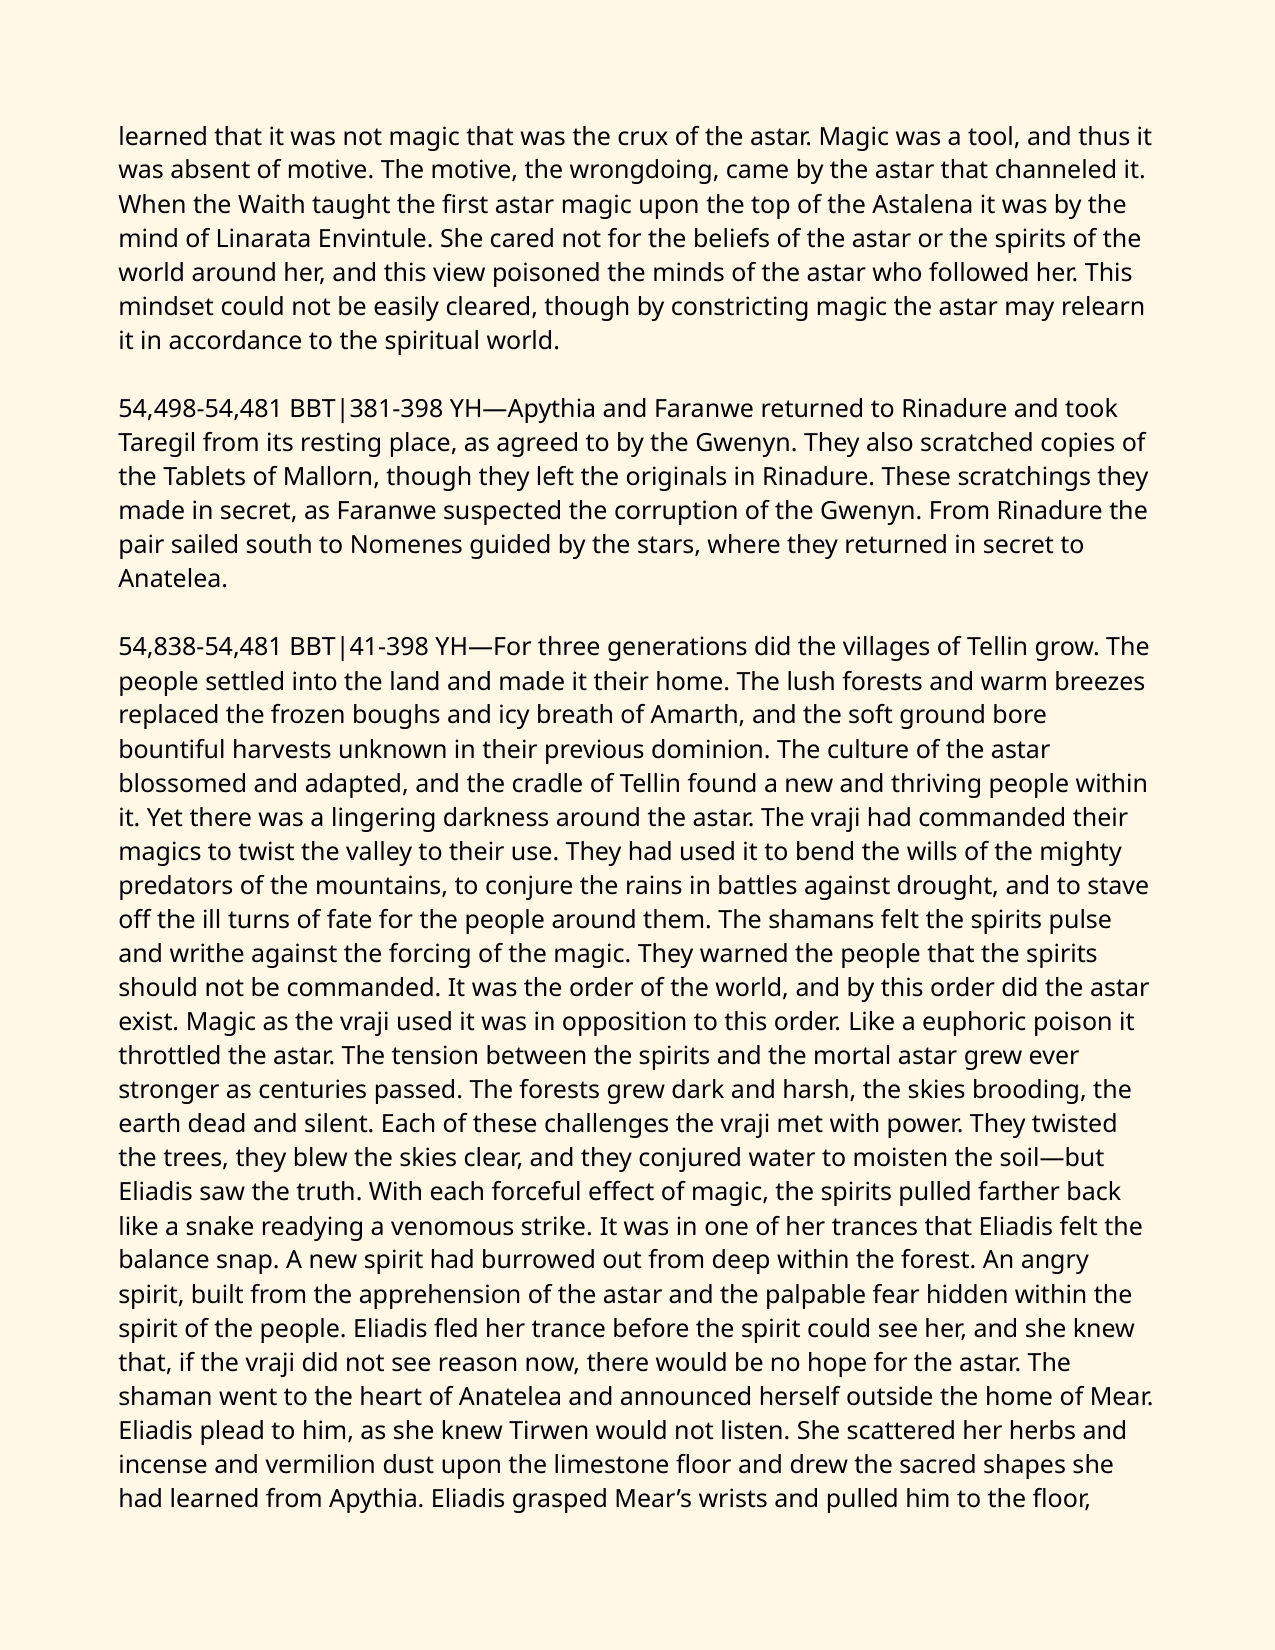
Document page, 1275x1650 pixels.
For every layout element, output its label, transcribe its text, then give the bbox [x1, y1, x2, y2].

text learned that it was not magic that was the crux of the astar. Magic was a tool, and thus it was absent of motive. The motive, the wrongdoing, came by the astar that channeled it. When the Waith taught the first astar magic upon the top of the Astalena it was by the mind of Linarata Envintule. She cared not for the beliefs of the astar or the spirits of the world around her, and this view poisoned the minds of the astar who followed her. This mindset could not be easily cleared, though by constricting magic the astar may relearn it in accordance to the spiritual world. [118, 118, 1157, 357]
text 54,838-54,481 BBT|41-398 YH—For three generations did the villages of Tellin grow. The people settled into the land and made it their home. The lush forests and warm breezes replaced the frozen boughs and icy breath of Amarth, and the soft ground bore bountiful harvests unknown in their previous dominion. The culture of the astar blossomed and adapted, and the cradle of Tellin found a new and thriving people within it. Yet there was a lingering darkness around the astar. The vraji had commanded their magics to twist the valley to their use. They had used it to bend the wills of the mighty predators of the mountains, to conjure the rains in battles against drought, and to stave off the ill turns of fate for the people around them. The shamans felt the spirits pulse and writhe against the forcing of the magic. They warned the people that the spirits should not be commanded. It was the order of the world, and by this order did the astar exist. Magic as the vraji used it was in opposition to this order. Like a euphoric poison it throttled the astar. The tension between the spirits and the mortal astar grew ever stronger as centuries passed. The forests grew dark and harsh, the skies brooding, the earth dead and silent. Each of these challenges the vraji met with power. They twisted the trees, they blew the skies clear, and they conjured water to moisten the soil—but Eliadis saw the truth. With each forceful effect of magic, the spirits pulled farther back like a snake readying a venomous strike. It was in one of her trances that Eliadis felt the balance snap. A new spirit had burrowed out from deep within the forest. An angry spirit, built from the apprehension of the astar and the palpable fear hidden within the spirit of the people. Eliadis fled her trance before the spirit could see her, and she knew that, if the vraji did not see reason now, there would be no hope for the astar. The shaman went to the heart of Anatelea and announced herself outside the home of Mear. Eliadis plead to him, as she knew Tirwen would not listen. She scattered her herbs and incense and vermilion dust upon the limestone floor and drew the sacred shapes she had learned from Apythia. Eliadis grasped Mear’s wrists and pulled him to the floor, [118, 629, 1157, 1515]
text 54,498-54,481 BBT|381-398 YH—Apythia and Faranwe returned to Rinadure and took Taregil from its resting place, as agreed to by the Gwenyn. They also scratched copies of the Tablets of Mallorn, though they left the originals in Rinadure. These scratchings they made in secret, as Faranwe suspected the corruption of the Gwenyn. From Rinadure the pair sailed south to Nomenes guided by the stars, where they returned in secret to Anatelea. [118, 391, 1157, 595]
